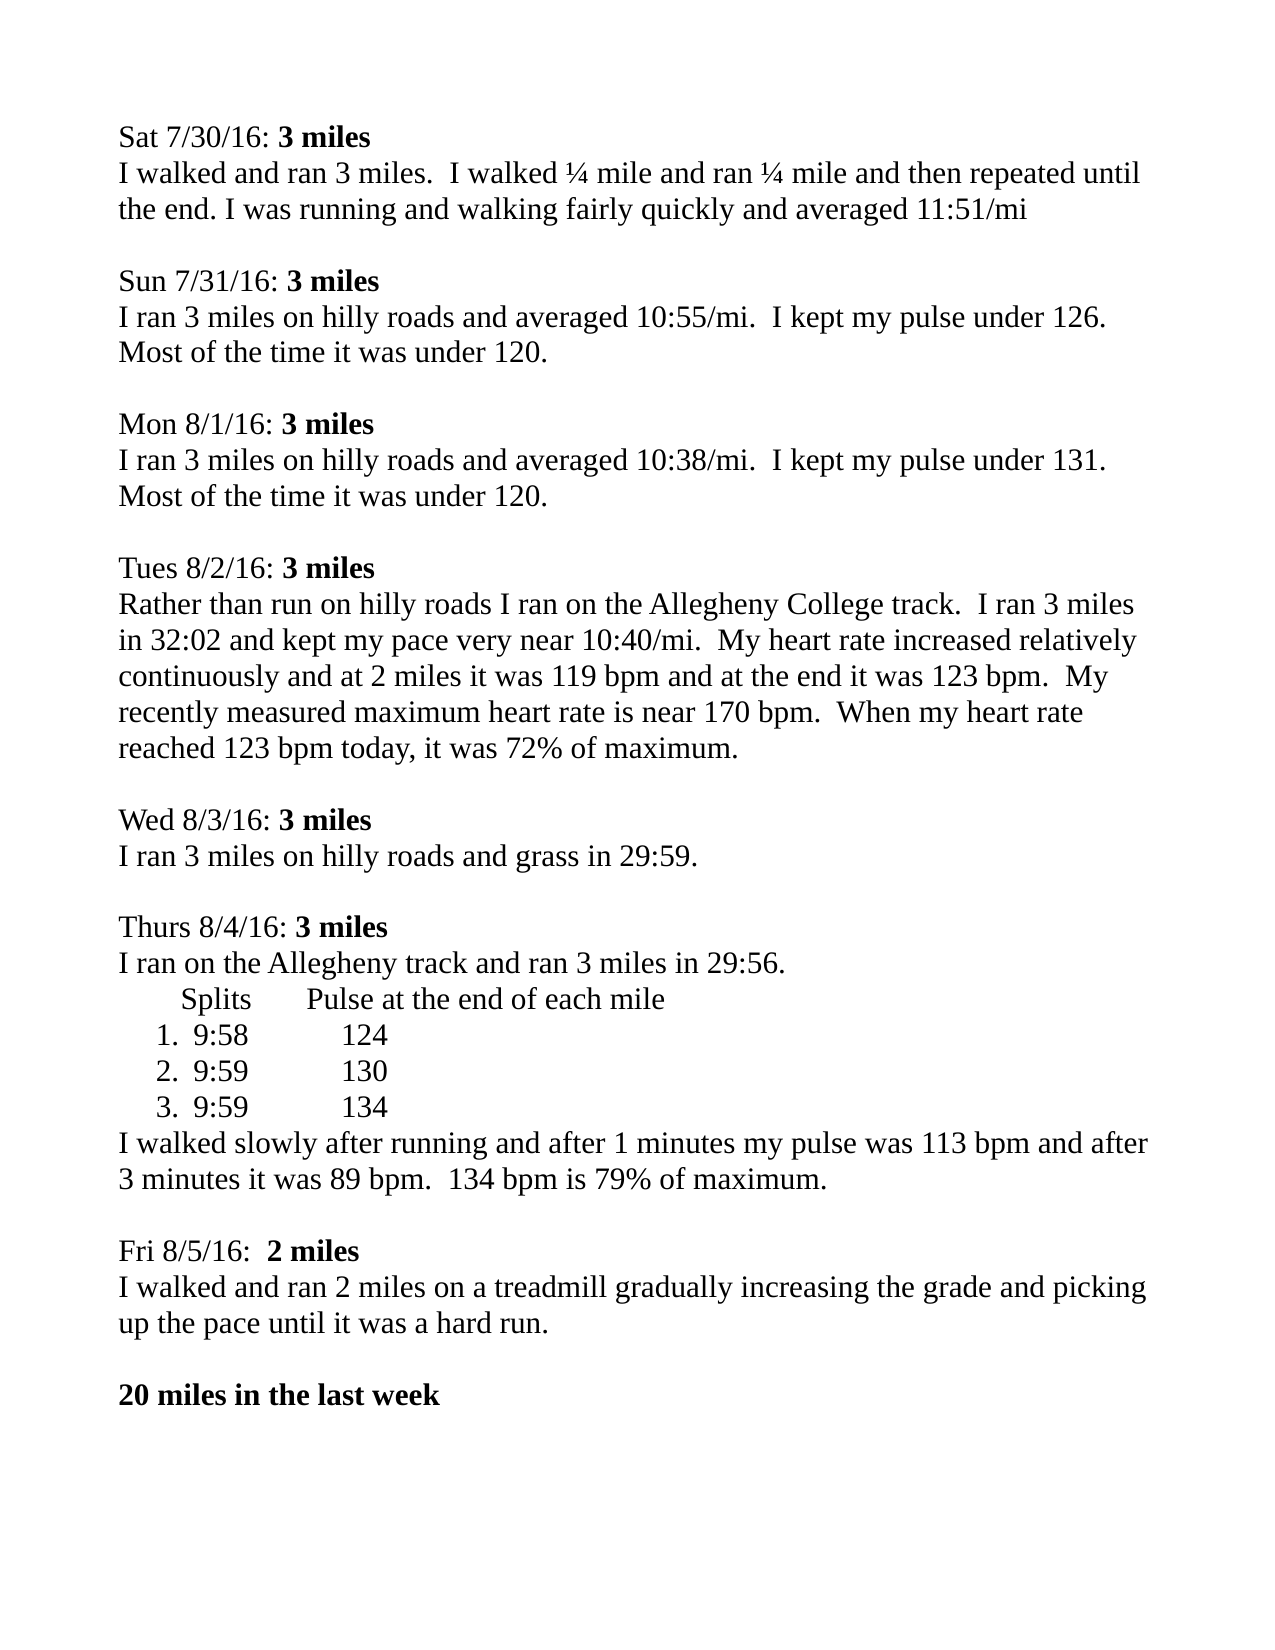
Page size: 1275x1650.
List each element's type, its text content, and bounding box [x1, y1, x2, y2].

text Thurs 8/4/16: 3 miles [118, 909, 1157, 945]
text Rather than run on hilly roads I ran on the Allegheny College track. I ran 3 miles in 32:02 and kept my pace very near 10:40/mi. My heart rate increased relatively continuously and at 2 miles it was 119 bpm and at the end it was 123 bpm. My recently measured maximum heart rate is near 170 bpm. When my heart rate reached 123 bpm today, it was 72% of maximum. [118, 585, 1157, 765]
text Tues 8/2/16: 3 miles [118, 549, 1157, 585]
text I ran 3 miles on hilly roads and averaged 10:55/mi. I kept my pulse under 126. Most of the time it was under 120. [118, 298, 1157, 370]
text I ran 3 miles on hilly roads and grass in 29:59. [118, 837, 1157, 873]
text I walked slowly after running and after 1 minutes my pulse was 113 bpm and after 3 minutes it was 89 bpm. 134 bpm is 79% of maximum. [118, 1124, 1157, 1196]
text Wed 8/3/16: 3 miles [118, 801, 1157, 837]
text Sat 7/30/16: 3 miles [118, 118, 1157, 154]
list 9:59 134 [156, 1088, 1157, 1124]
text I walked and ran 2 miles on a treadmill gradually increasing the grade and picking up the pace until it was a hard run. [118, 1268, 1157, 1340]
text Mon 8/1/16: 3 miles [118, 406, 1157, 442]
text Splits Pulse at the end of each mile [118, 981, 1157, 1017]
text Sun 7/31/16: 3 miles [118, 262, 1157, 298]
text Fri 8/5/16: 2 miles [118, 1232, 1157, 1268]
list 9:58 124 [156, 1017, 1157, 1052]
text I ran on the Allegheny track and ran 3 miles in 29:56. [118, 945, 1157, 981]
list 9:59 130 [156, 1052, 1157, 1088]
text I walked and ran 3 miles. I walked ¼ mile and ran ¼ mile and then repeated until the end. I was running and walking fairly quickly and averaged 11:51/mi [118, 154, 1157, 226]
text 20 miles in the last week [118, 1376, 1157, 1412]
text I ran 3 miles on hilly roads and averaged 10:38/mi. I kept my pulse under 131. Most of the time it was under 120. [118, 442, 1157, 513]
